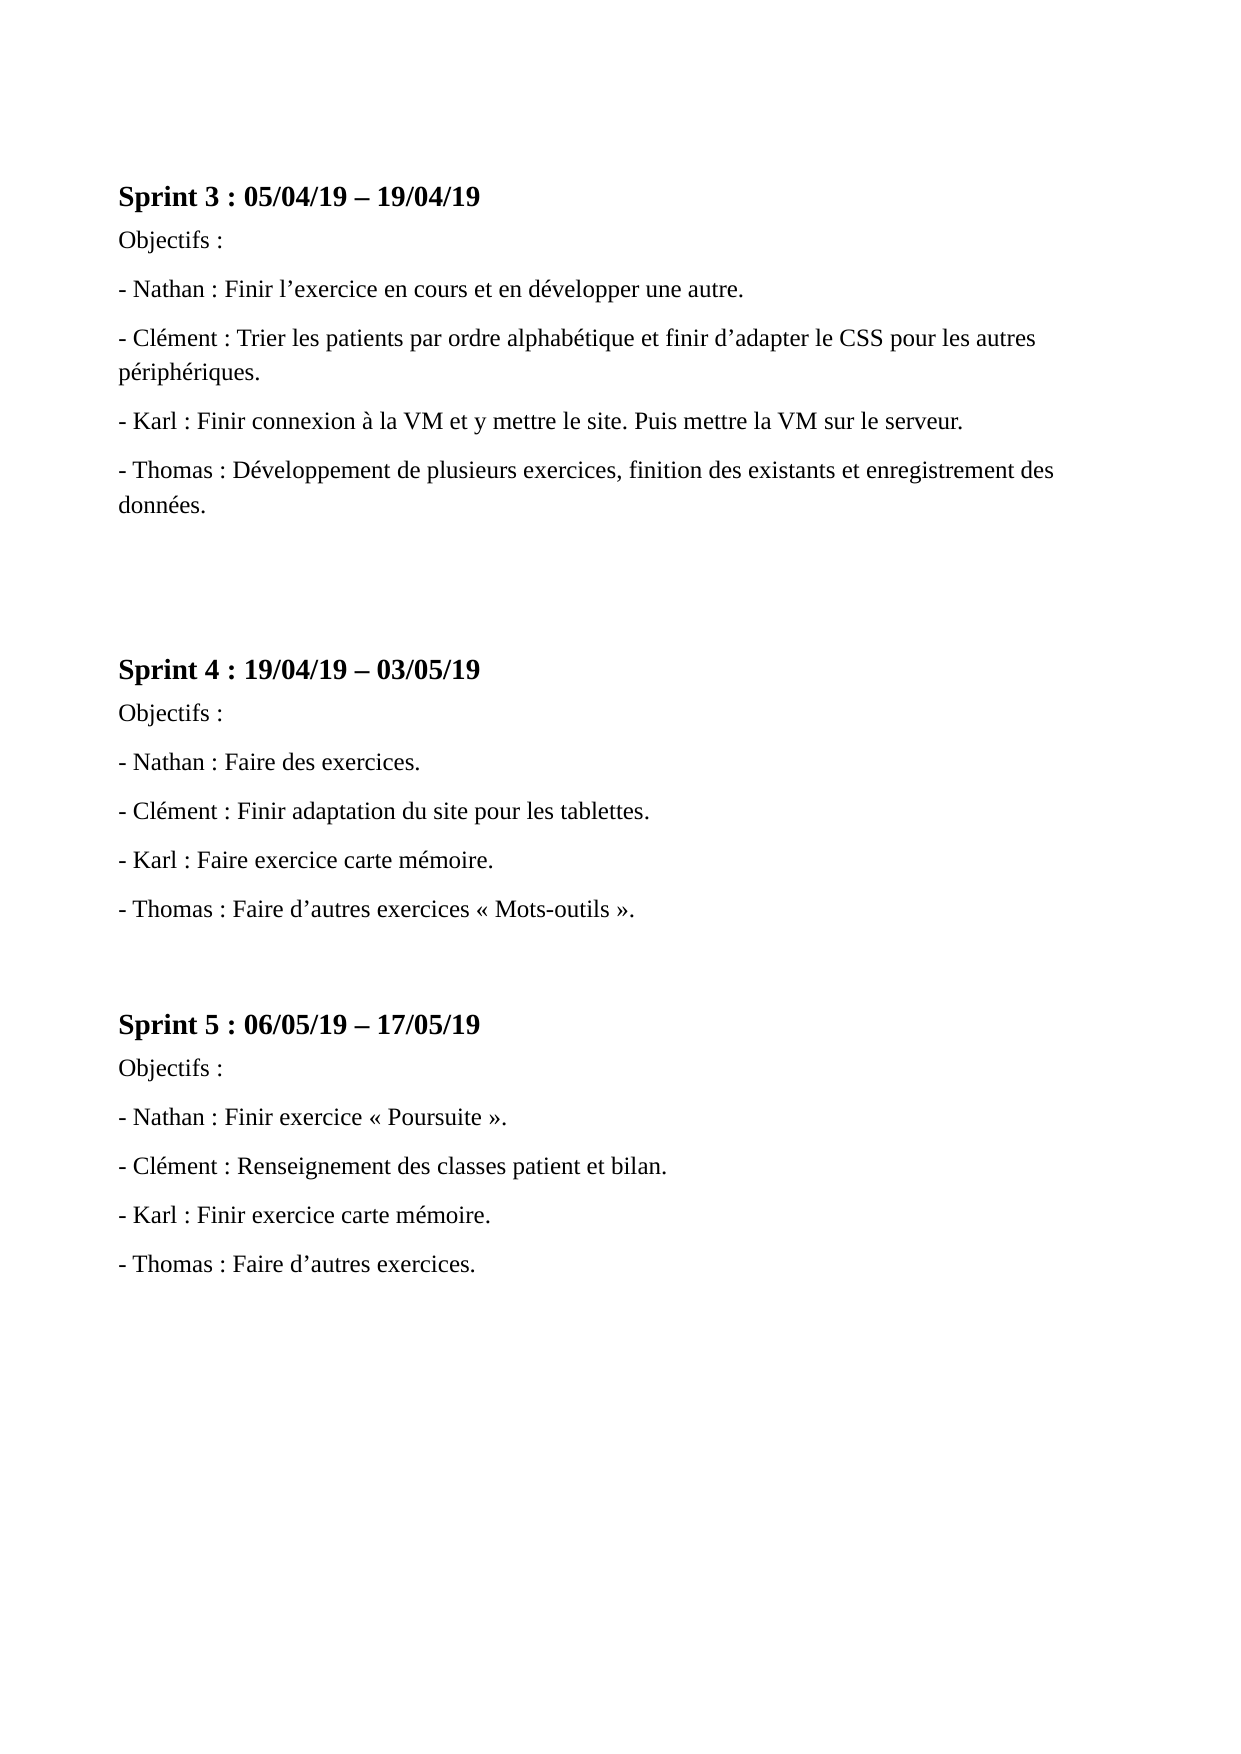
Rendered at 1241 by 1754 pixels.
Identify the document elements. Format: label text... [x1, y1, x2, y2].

text - Thomas : Développement de plusieurs exercices, finition des existants et enregistrement des données. [118, 456, 1122, 519]
text - Clément : Finir adaptation du site pour les tablettes. [118, 796, 1122, 825]
text - Nathan : Faire des exercices. [118, 747, 1122, 776]
text - Nathan : Finir l’exercice en cours et en développer une autre. [118, 274, 1122, 303]
text - Clément : Renseignement des classes patient et bilan. [118, 1151, 1122, 1180]
subtitle Sprint 5 : 06/05/19 – 17/05/19 [118, 1007, 1122, 1040]
subtitle Sprint 4 : 19/04/19 – 03/05/19 [118, 652, 1122, 685]
text - Thomas : Faire d’autres exercices « Mots-outils ». [118, 894, 1122, 923]
text Objectifs : [118, 1053, 1122, 1082]
text Objectifs : [118, 698, 1122, 727]
text - Karl : Faire exercice carte mémoire. [118, 845, 1122, 874]
text Objectifs : [118, 225, 1122, 253]
text - Karl : Finir connexion à la VM et y mettre le site. Puis mettre la VM sur le serveur. [118, 406, 1122, 435]
text - Clément : Trier les patients par ordre alphabétique et finir d’adapter le CSS pour les autres périphériques. [118, 323, 1122, 386]
subtitle Sprint 3 : 05/04/19 – 19/04/19 [118, 179, 1122, 212]
text - Thomas : Faire d’autres exercices. [118, 1249, 1122, 1278]
text - Nathan : Finir exercice « Poursuite ». [118, 1102, 1122, 1131]
text - Karl : Finir exercice carte mémoire. [118, 1200, 1122, 1229]
